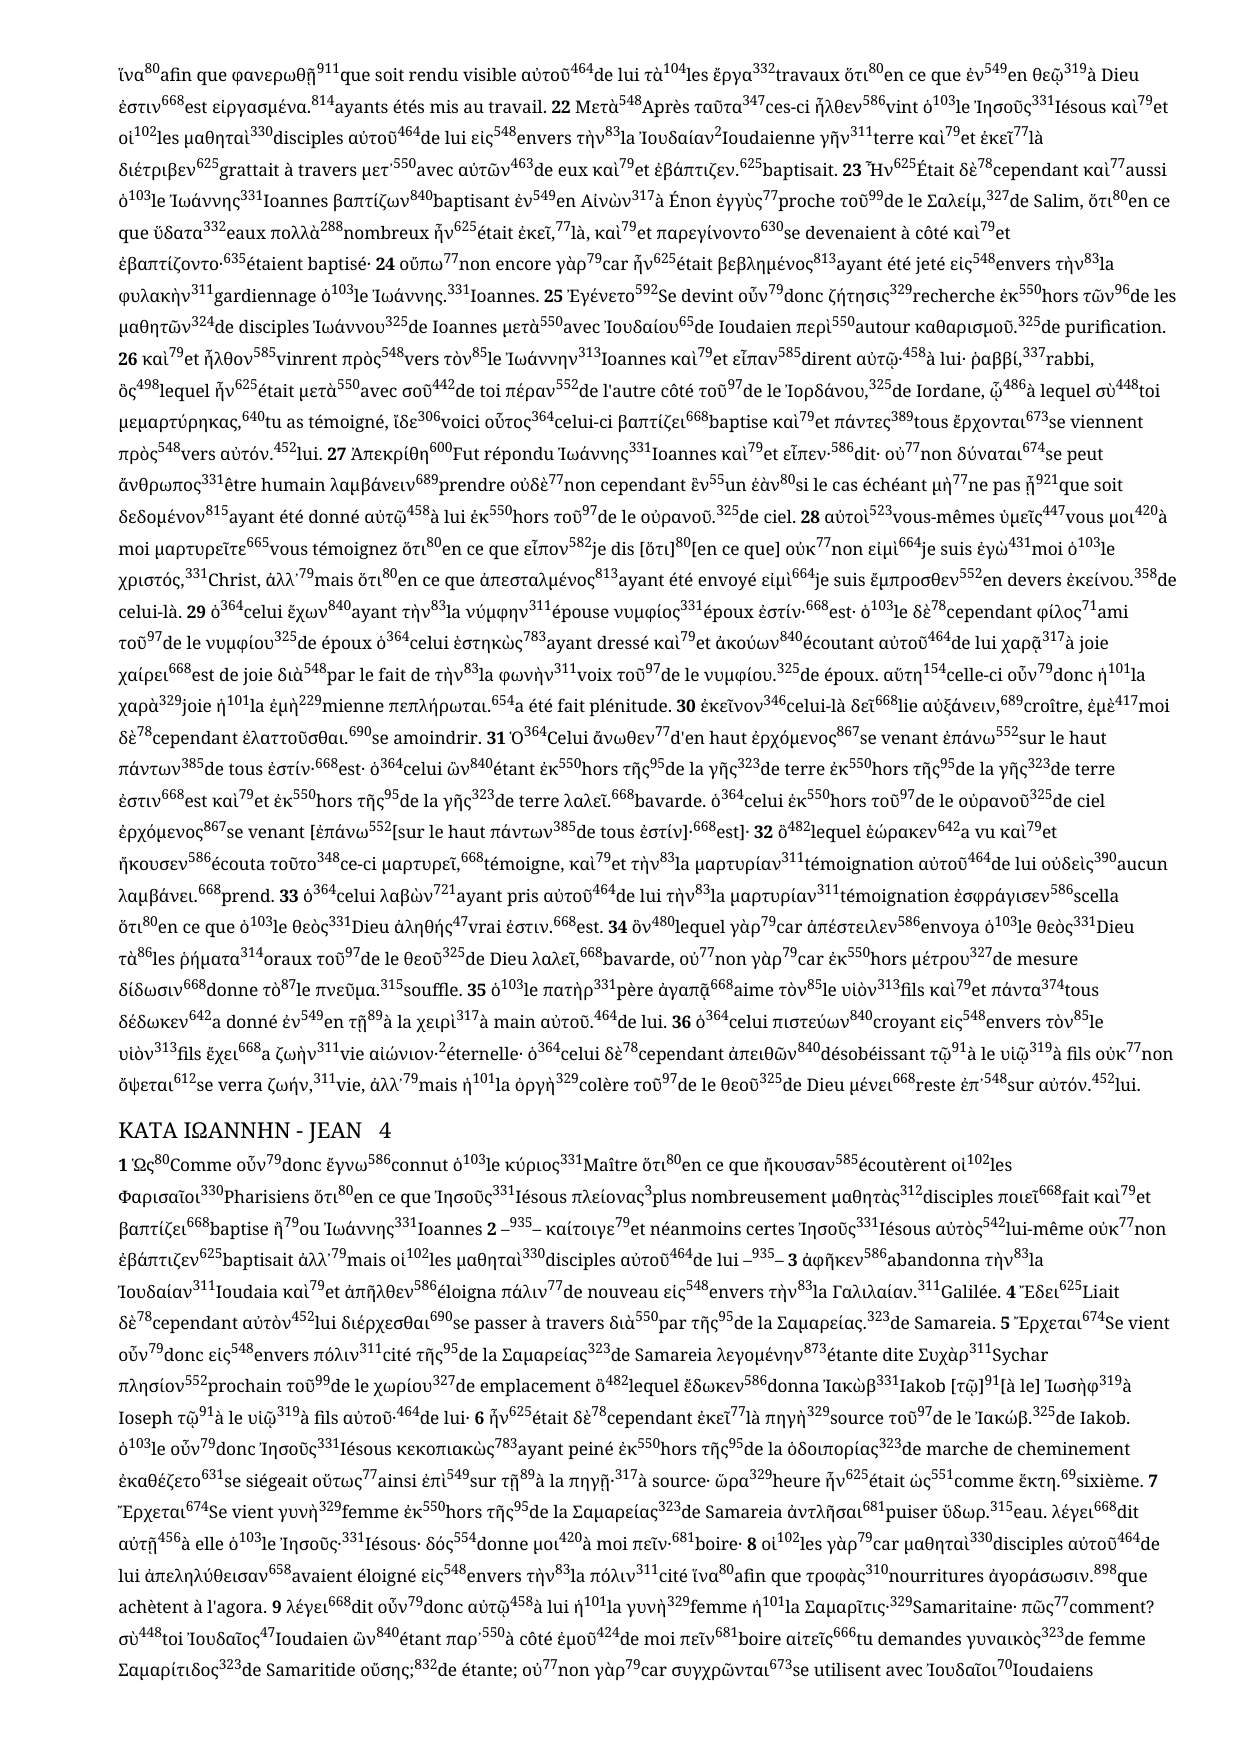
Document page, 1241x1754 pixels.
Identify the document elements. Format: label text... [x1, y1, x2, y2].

text 1 Ὡς80Comme οὖν79donc ἔγνω586connut ὁ103le κύριος331Maître ὅτι80en ce que ἤκουσαν585écoutèrent οἱ102les Φαρισαῖοι330Pharisiens ὅτι80en ce que Ἰησοῦς331Iésous πλείονας3plus nombreusement μαθητὰς312disciples ποιεῖ668fait καὶ79et βαπτίζει668baptise ἢ79ou Ἰωάννης331Ioannes 2 –935– καίτοιγε79et néanmoins certes Ἰησοῦς331Iésous αὐτὸς542lui-même οὐκ77non ἐβάπτιζεν625baptisait ἀλλ᾽79mais οἱ102les μαθηταὶ330disciples αὐτοῦ464de lui –935– 3 ἀφῆκεν586abandonna τὴν83la Ἰουδαίαν311Ioudaia καὶ79et ἀπῆλθεν586éloigna πάλιν77de nouveau εἰς548envers τὴν83la Γαλιλαίαν.311Galilée. 4 Ἔδει625Liait δὲ78cependant αὐτὸν452lui διέρχεσθαι690se passer à travers διὰ550par τῆς95de la Σαμαρείας.323de Samareia. 5 Ἔρχεται674Se vient οὖν79donc εἰς548envers πόλιν311cité τῆς95de la Σαμαρείας323de Samareia λεγομένην873étante dite Συχὰρ311Sychar πλησίον552prochain τοῦ99de le χωρίου327de emplacement ὃ482lequel ἔδωκεν586donna Ἰακὼβ331Iakob [τῷ]91[à le] Ἰωσὴφ319à Ioseph τῷ91à le υἱῷ319à fils αὐτοῦ·464de lui· 6 ἦν625était δὲ78cependant ἐκεῖ77là πηγὴ329source τοῦ97de le Ἰακώβ.325de Iakob. ὁ103le οὖν79donc Ἰησοῦς331Iésous κεκοπιακὼς783ayant peiné ἐκ550hors τῆς95de la ὁδοιπορίας323de marche de cheminement ἐκαθέζετο631se siégeait οὕτως77ainsi ἐπὶ549sur τῇ89à la πηγῇ·317à source· ὥρα329heure ἦν625était ὡς551comme ἕκτη.69sixième. 7 Ἔρχεται674Se vient γυνὴ329femme ἐκ550hors τῆς95de la Σαμαρείας323de Samareia ἀντλῆσαι681puiser ὕδωρ.315eau. λέγει668dit αὐτῇ456à elle ὁ103le Ἰησοῦς·331Iésous· δός554donne μοι420à moi πεῖν·681boire· 8 οἱ102les γὰρ79car μαθηταὶ330disciples αὐτοῦ464de lui ἀπεληλύθεισαν658avaient éloigné εἰς548envers τὴν83la πόλιν311cité ἵνα80afin que τροφὰς310nourritures ἀγοράσωσιν.898que achètent à l'agora. 9 λέγει668dit οὖν79donc αὐτῷ458à lui ἡ101la γυνὴ329femme ἡ101la Σαμαρῖτις·329Samaritaine· πῶς77comment? σὺ448toi Ἰουδαῖος47Ioudaien ὢν840étant παρ᾽550à côté ἐμοῦ424de moi πεῖν681boire αἰτεῖς666tu demandes γυναικὸς323de femme Σαμαρίτιδος323de Samaritide οὔσης;832de étante; οὐ77non γὰρ79car συγχρῶνται673se utilisent avec Ἰουδαῖοι70Ioudaiens Σαμαρίταις.318à Samaritains. 10 ἀπεκρίθη600fut répondu Ἰησοῦς331Iésous καὶ79et εἶπεν586dit αὐτῇ·456à elle· εἰ80si ᾔδεις657tu avais su τὴν83la δωρεὰν311gratification τοῦ97de le θεοῦ325de Dieu καὶ79et τίς410quel ἐστιν668est ὁ364celui λέγων840disant σοι·439à toi· δός554donne μοι420à moi πεῖν,681boire, σὺ448toi ἂν340le cas échéant ᾔτησας584tu demandas αὐτὸν452lui καὶ79et ἔδωκεν586donna ἄν340le cas échéant σοι439à toi ὕδωρ315eau ζῶν.824vivant. 11 Λέγει668Dit αὐτῷ458à lui [ἡ101[la γυνή]·329femme]· κύριε,337Maître, οὔτε79ni ἄντλημα315seau ἔχεις666tu as καὶ79et τὸ105le φρέαρ333puits ἐστὶν668est βαθύ·49profond· πόθεν77d'où? οὖν79donc ἔχεις666tu as τὸ87le ὕδωρ315eau τὸ348ce ζῶν;824vivant; 12 μὴ340ne pas σὺ448toi μείζων47plus grand εἶ666tu es τοῦ97de le πατρὸς325de père ἡμῶν423de nous Ἰακώβ,325de Iakob, ὃς498lequel ἔδωκεν586donna ἡμῖν419à nous τὸ87le φρέαρ315puits καὶ79et αὐτὸς542lui-même ἐξ550hors αὐτοῦ466de lui ἔπιεν586but καὶ79et οἱ102les υἱοὶ330fils αὐτοῦ464de lui καὶ79et τὰ104les θρέμματα332troupeaux αὐτοῦ;464de lui; 13 ἀπεκρίθη600fut répondu Ἰησοῦς331Iésous καὶ79et εἶπεν586dit αὐτῇ·456à elle· πᾶς390tout ὁ364celui πίνων840buvant ἐκ550hors τοῦ99de le ὕδατος327de eau τούτου152de ce-ci διψήσει606aura soif πάλιν·77de nouveau· 14 ὃς498lequel δ᾽78cependant ἂν340le cas échéant πίῃ899que boive ἐκ550hors τοῦ99de le ὕδατος327de eau οὗ494de lequel ἐγὼ431moi δώσω602je donnerai αὐτῷ,458à lui, οὐ77non μὴ77ne pas διψήσει606aura soif εἰς548envers τὸν85le αἰῶνα,313ère, ἀλλὰ79mais τὸ105le ὕδωρ333eau ὃ482lequel δώσω602je donnerai αὐτῷ458à lui γενήσεται612se deviendra ἐν549en αὐτῷ458à lui πηγὴ329source ὕδατος327de eau ἁλλομένου863de se bondissant εἰς548envers ζωὴν311vie αἰώνιον.2éternelle. 15 Λέγει668Dit πρὸς548vers αὐτὸν452lui ἡ101la γυνή·329femme· κύριε,337Maître, δός554donne μοι420à moi τοῦτο140ce-ci τὸ87le ὕδωρ,315eau, ἵνα80afin que μὴ77ne pas διψῶ917que j'aie soif μηδὲ79ni cependant διέρχωμαι923que je me passe à travers ἐνθάδε77ici-même ἀντλεῖν.689puiser. 16 λέγει668dit αὐτῇ·456à elle· ὕπαγε570dirige en arrière φώνησον554voixe τὸν85le ἄνδρα313homme σου442de toi καὶ79et ἐλθὲ554viens ἐνθάδε.77ici-même. 17 ἀπεκρίθη600fut répondu ἡ101la γυνὴ329femme καὶ79et εἶπεν586dit αὐτῷ·458à lui· οὐκ77non ἔχω664j'ai ἄνδρα.313homme. λέγει668dit αὐτῇ456à elle ὁ103le Ἰησοῦς·331Iésous· καλῶς77bellement εἶπας584tu dis ὅτι80en ce que ἄνδρα313homme οὐκ77non ἔχω·664j'ai· 18 πέντε178cinq γὰρ79car ἄνδρας312hommes ἔσχες584tu eus καὶ79et νῦν77maintenant ὃν480lequel ἔχεις666tu as οὐκ77non ἔστιν668est σου442de toi ἀνήρ·331homme· τοῦτο348ce-ci ἀληθὲς55vrai εἴρηκας.640tu as dit. 19 Λέγει668Dit αὐτῷ458à lui ἡ101la γυνή·329femme· κύριε,337Maître, θεωρῶ664j'observe ὅτι80en ce que προφήτης331prophète εἶ666tu es σύ.448toi. 20 οἱ102les πατέρες330pères ἡμῶν423de nous ἐν549en τῷ93à le ὄρει321à montagne τούτῳ146à ce-ci προσεκύνησαν·585prosternèrent vers· καὶ79et ὑμεῖς447vous λέγετε665vous dites ὅτι80en ce que ἐν549en Ἱεροσολύμοις320à Ierosolymas ἐστὶν668est ὁ103le τόπος331lieu ὅπου77là où προσκυνεῖν689prosterner vers δεῖ.668lie. 21 λέγει668dit αὐτῇ456à elle ὁ103le Ἰησοῦς·331Iésous· πίστευέ570crois μοι,420à moi, γύναι,335femme, ὅτι80en ce que ἔρχεται674se vient ὥρα329heure ὅτε77lorsque οὔτε79ni ἐν549en τῷ93à le ὄρει321à montagne τούτῳ146à ce-ci οὔτε79ni ἐν549en Ἱεροσολύμοις320à Ierosolymas προσκυνήσετε603vous prosternerez vers τῷ91à le πατρί.319à père. 22 ὑμεῖς447vous προσκυνεῖτε665vous prosternez vers ὃ482lequel οὐκ77non οἴδατε·639vous avez su· ἡμεῖς430nous προσκυνοῦμεν663nous prosternons vers ὃ482lequel οἴδαμεν,637nous avons su, ὅτι80en ce que ἡ101la σωτηρία329sauvetage ἐκ550hors τῶν96de les Ἰουδαίων64de Ioudaiens ἐστίν.668est. 23 ἀλλ᾽79mais ἔρχεται674se vient ὥρα329heure καὶ79et νῦν77maintenant ἐστιν,668est, ὅτε77lorsque οἱ102les ἀληθινοὶ21véritables προσκυνηταὶ330prosternateurs προσκυνήσουσιν605prosterneront vers τῷ91à le πατρὶ319à père ἐν549en πνεύματι321à souffle καὶ79et ἀληθείᾳ·317à vérité· καὶ77aussi γὰρ79car ὁ103le πατὴρ331père τοιούτους345tels ζητεῖ668cherche τοὺς345ceux προσκυνοῦντας821prosternants vers αὐτόν.452lui. 24 πνεῦμα333souffle ὁ103le θεός,331Dieu, καὶ79et τοὺς345ceux προσκυνοῦντας821prosternants vers αὐτὸν452lui ἐν549en πνεύματι321à souffle καὶ79et ἀληθείᾳ317à vérité δεῖ668lie προσκυνεῖν.689prosterner vers. 25 Λέγει668Dit αὐτῷ458à lui ἡ101la γυνή·329femme· οἶδα638j'ai su ὅτι80en ce que Μεσσίας331Messia ἔρχεται674se vient ὁ498celui λεγόμενος891étant dit χριστός·331Christ· ὅταν80lorsque le cas échéant ἔλθῃ899que vienne ἐκεῖνος,364celui-là, ἀναγγελεῖ606annoncera de bas en haut ἡμῖν419à nous ἅπαντα.374en totalités. 26 λέγει668dit αὐτῇ456à elle ὁ103le Ἰησοῦς·331Iésous· ἐγώ431moi εἰμι,664je suis, ὁ364celui λαλῶν840bavardant σοι.439à toi. 27 Καὶ79Et ἐπὶ549sur τούτῳ354à ce-ci ἦλθαν585vinrent οἱ102les μαθηταὶ330disciples αὐτοῦ464de lui καὶ79et ἐθαύμαζον624étonnaient ὅτι80en ce que μετὰ550avec γυναικὸς323de femme ἐλάλει·625bavardait· οὐδεὶς390aucun μέντοι79néanmoins εἶπεν·586dit· τί399quel ζητεῖς666tu cherches ἢ79ou τί399quel λαλεῖς666tu bavardes μετ᾽550avec αὐτῆς;462de elle; 28 ἀφῆκεν586abandonna οὖν79donc τὴν83la ὑδρίαν311vase hydrie αὐτῆς462de elle ἡ101la γυνὴ329femme καὶ79et ἀπῆλθεν586éloigna εἰς548envers τὴν83la πόλιν311cité καὶ79et λέγει668dit τοῖς90à les ἀνθρώποις·318à êtres humains· 29 δεῦτε305venez ici ἴδετε553voyez ἄνθρωπον313être humain ὃς498lequel εἶπέν586dit μοι420à moi πάντα374tous ὅσα481autant lesquels ἐποίησα,582je fis, μήτι340ne serait-ce que οὗτός364celui-ci ἐστιν668est ὁ103le χριστός;331Christ; 30 ἐξῆλθον585sortirent ἐκ550hors τῆς95de la πόλεως323de cité καὶ79et ἤρχοντο630se venaient πρὸς548vers αὐτόν.452lui. 31 Ἐν549En τῷ354à ce μεταξὺ77entre ἠρώτων624interrogeaient αὐτὸν452lui οἱ102les μαθηταὶ330disciples λέγοντες·839disants· ῥαββί,337rabbi, φάγε.554mange. 32 ὁ469celui δὲ78cependant εἶπεν586dit αὐτοῖς·457à eux· ἐγὼ431moi βρῶσιν311consommation ἔχω664j'ai φαγεῖν681manger ἣν478laquelle ὑμεῖς447vous οὐκ77non οἴδατε.639vous avez su. 33 ἔλεγον624disaient οὖν79donc οἱ102les μαθηταὶ330disciples πρὸς548vers ἀλλήλους·501les uns les autres· μή340ne pas τις390un quelconque ἤνεγκεν586porta αὐτῷ458à lui φαγεῖν;681manger; 34 λέγει668dit αὐτοῖς457à eux ὁ103le Ἰησοῦς·331Iésous· ἐμὸν233mien βρῶμά333aliment ἐστιν668est ἵνα80afin que ποιήσω895que je fasse τὸ87le θέλημα315volonté τοῦ358de celui πέμψαντός716de ayant mandé με417moi καὶ79et τελειώσω895que je perfectionne αὐτοῦ464de lui τὸ87le ἔργον.315travail. 35 οὐχ340non ὑμεῖς447vous λέγετε665vous dites ὅτι80en ce que ἔτι77encore τετράμηνός71de quatre mois ἐστιν668est καὶ79et ὁ103le θερισμὸς331moisson ἔρχεται;674se vient; ἰδοὺ306voici λέγω664je dis ὑμῖν,438à vous, ἐπάρατε553surélevez τοὺς84les ὀφθαλμοὺς312yeux ὑμῶν441de vous καὶ79et θεάσασθε557que vous vous contemplez τὰς82les χώρας310régions ὅτι80en ce que λευκαί44blanches εἰσιν667sont πρὸς548vers θερισμόν.313moisson. ἤδη77déjà 36 ὁ364celui θερίζων840moissonnant μισθὸν313salaire λαμβάνει668prend καὶ79et συνάγει668mène ensemble καρπὸν313fruit εἰς548envers ζωὴν311vie αἰώνιον,2éternelle, ἵνα80afin que ὁ364celui σπείρων840semant ὁμοῦ77au même lieu χαίρῃ921que soit de joie καὶ79et ὁ364celui θερίζων.840moissonnant. 37 ἐν549en γὰρ79car τούτῳ354à ce-ci ὁ103le λόγος331discours ἐστὶν668est ἀληθινὸς47véritable ὅτι80en ce que ἄλλος390autre ἐστὶν668est ὁ364celui σπείρων840semant καὶ79et ἄλλος390autre ὁ364celui θερίζων.840moissonnant. 38 ἐγὼ431moi ἀπέστειλα582j'envoyai ὑμᾶς436vous θερίζειν689moissonner ὃ482lequel οὐχ77non ὑμεῖς447vous κεκοπιάκατε·639vous avez peiné· ἄλλοι389autres κεκοπιάκασιν641ont peiné καὶ79et ὑμεῖς447vous εἰς548envers τὸν85le κόπον313frappement αὐτῶν463de eux εἰσεληλύθατε.639vous avez venus à l'intérieur. 39 Ἐκ550Hors δὲ78cependant τῆς95de la πόλεως323de cité ἐκείνης148de celle-là πολλοὶ389nombreux ἐπίστευσαν585crurent εἰς548envers αὐτὸν452lui τῶν96de les Σαμαριτῶν324de Samaritains διὰ548par le fait de τὸν85le λόγον313discours τῆς95de la γυναικὸς323de femme μαρτυρούσης832de témoignante ὅτι80en ce que εἶπέν586dit μοι420à moi πάντα374tous ἃ481lesquels ἐποίησα.582je fis. 40 ὡς80comme οὖν79donc ἦλθον585vinrent πρὸς548vers αὐτὸν452lui οἱ102les Σαμαρῖται,330Samaritains, ἠρώτων624interrogeaient αὐτὸν452lui μεῖναι681rester παρ᾽549à côté αὐτοῖς·457à eux· καὶ79et ἔμεινεν586resta ἐκεῖ77là δύο176deux ἡμέρας.310journées. 41 καὶ79et πολλῷ378à nombreux πλείους70plus nombreusement ἐπίστευσαν585crurent διὰ548par le fait de τὸν85le λόγον313discours αὐτοῦ,464de lui, 42 τῇ89à la τε79en outre γυναικὶ317à femme ἔλεγον624disaient ὅτι80en ce que οὐκέτι77non plus διὰ548par le fait de τὴν83la σὴν234tienne λαλιὰν311bavardage πιστεύομεν,663nous croyons, αὐτοὶ512nous-mêmes γὰρ79car ἀκηκόαμεν637nous avons écouté καὶ79et οἴδαμεν637nous avons su ὅτι80en ce que οὗτός364celui-ci ἐστιν668est ἀληθῶς77vraiment ὁ103le σωτὴρ331sauveur τοῦ97de le κόσμου.325de monde. 43 Μετὰ548Après δὲ78cependant τὰς82les δύο176deux ἡμέρας310journées ἐξῆλθεν586sortit ἐκεῖθεν77de là εἰς548envers τὴν83la Γαλιλαίαν·311Galilée· 44 αὐτὸς542lui-même γὰρ79car Ἰησοῦς331Iésous ἐμαρτύρησεν586témoigna ὅτι80en ce que προφήτης331prophète ἐν549en τῇ249à la ἰδίᾳ119à en propre πατρίδι317à patrie τιμὴν311valeur οὐκ77non ἔχει.668a. 45 ὅτε80lorsque οὖν79donc ἦλθεν586vint εἰς548envers τὴν83la Γαλιλαίαν,311Galilée, ἐδέξαντο591se acceptèrent αὐτὸν452lui οἱ102les Γαλιλαῖοι70Galiléens πάντα374tous ἑωρακότες782ayants vus ὅσα481autant lesquels ἐποίησεν586fit ἐν549en Ἱεροσολύμοις320à Ierosolymas ἐν549en τῇ89à la ἑορτῇ,317à fête, καὶ77aussi αὐτοὶ468eux γὰρ79car ἦλθον585vinrent εἰς548envers τὴν83la ἑορτήν.311fête. 46 Ἦλθεν586Vint οὖν79donc πάλιν77de nouveau εἰς548envers τὴν83la Κανὰ311Kana τῆς95de la Γαλιλαίας,323de Galilée, ὅπου77là où ἐποίησεν586fit τὸ87le ὕδωρ315eau οἶνον.313vin. Καὶ79Et ἦν625était τις287un quelconque βασιλικὸς71royalique οὗ492de lequel ὁ103le υἱὸς331fils ἠσθένει625était infirme ἐν549en Καφαρναούμ.317à Kapharnaoum. 47 οὗτος364celui-ci ἀκούσας721ayant écouté ὅτι80en ce que Ἰησοῦς331Iésous ἥκει668surgit ἐκ550hors τῆς95de la Ἰουδαίας323de Ioudaia εἰς548envers τὴν83la Γαλιλαίαν311Galilée ἀπῆλθεν586éloigna πρὸς548vers αὐτὸν452lui καὶ79et ἠρώτα625interrogeait ἵνα80afin que καταβῇ899que descende καὶ79et ἰάσηται905que se guérisse αὐτοῦ464de lui τὸν85le υἱόν,313fils, ἤμελλεν625imminait γὰρ79car ἀποθνῄσκειν.689mourir loin. 48 εἶπεν586dit οὖν79donc ὁ103le Ἰησοῦς331Iésous πρὸς548vers αὐτόν·452lui· ἐὰν80si le cas échéant μὴ77ne pas σημεῖα314signes καὶ79et τέρατα314prodiges ἴδητε,896que vous voyiez, οὐ77non μὴ77ne pas πιστεύσητε.896que vous croyiez. 49 λέγει668dit πρὸς548vers αὐτὸν452lui ὁ103le βασιλικός·71royalique· κύριε,337Maître, κατάβηθι554descends πρὶν80avant ἀποθανεῖν681mourir loin τὸ87le παιδίον315petit servant μου.424de moi. 50 λέγει668dit αὐτῷ458à lui ὁ103le Ἰησοῦς·331Iésous· πορεύου,574te va, ὁ103le υἱός331fils σου442de toi ζῇ.668vit. Ἐπίστευσεν586Crut ὁ103le ἄνθρωπος331être humain τῷ91à le λόγῳ319à discours ὃν480lequel εἶπεν586dit αὐτῷ458à lui ὁ103le Ἰησοῦς331Iésous καὶ79et ἐπορεύετο.631se allait. 51 ἤδη77déjà δὲ78cependant αὐτοῦ464de lui καταβαίνοντος834de descendant οἱ102les δοῦλοι330mâles esclaves αὐτοῦ464de lui ὑπήντησαν585vinrent à la rencontre αὐτῷ458à lui καὶ79et ἀπήγγειλαν585rapportèrent annonce λέγοντες839disants ὅτι80en ce que ὁ103le παῖς331jeune servant αὐτοῦ464de lui ζῇ.668vit. 52 ἐπύθετο592se enquit οὖν79donc τὴν83la ὥραν311heure παρ᾽550à côté αὐτῶν463de eux ἐν549en ᾗ484à laquelle κομψότερον77plus portement ἔσχεν·586eut· εἶπαν585dirent οὖν79donc αὐτῷ458à lui ὅτι80en ce que ἐχθὲς77hier ὥραν311heure ἑβδόμην201septième ἀφῆκεν586abandonna αὐτὸν452lui ὁ103le πυρετός.331fièvre. 53 ἔγνω586connut οὖν79donc ὁ103le πατὴρ331père ὅτι80en ce que [ἐν]549[en] ἐκείνῃ142à celle-là τῇ89à la ὥρᾳ317à heure ἐν549en ᾗ484à laquelle εἶπεν586dit αὐτῷ458à lui ὁ103le Ἰησοῦς·331Iésous· ὁ103le υἱός331fils σου442de toi ζῇ,668vit, καὶ79et ἐπίστευσεν586crut αὐτὸς542lui-même καὶ79et ἡ101la οἰκία329maison d'habitation αὐτοῦ464de lui ὅλη.388toute entière. 54 Τοῦτο348Ce-ci [δὲ]78[cependant] πάλιν77de nouveau δεύτερον204deuxième σημεῖον315signe ἐποίησεν586fit ὁ103le Ἰησοῦς331Iésous ἐλθὼν721ayant venu ἐκ550hors τῆς95de la Ἰουδαίας323de Ioudaia εἰς548envers τὴν83la Γαλιλαίαν.311Galilée. [118, 1149, 1181, 1682]
text ΚΑΤΑ ΙΩΑΝΝΗΝ - JEAN 4 [118, 1115, 1181, 1145]
text 1 Ἦν625Était δὲ78cependant ἄνθρωπος331être humain ἐκ550hors τῶν96de les Φαρισαίων,324de Pharisiens, Νικόδημος331Nikodème ὄνομα333nom αὐτῷ,458à lui, ἄρχων331chef τῶν96de les Ἰουδαίων·64de Ioudaiens· 2 οὗτος364celui-ci ἦλθεν586vint πρὸς548vers αὐτὸν452lui νυκτὸς323de nuit καὶ79et εἶπεν586dit αὐτῷ·458à lui· ῥαββί,337rabbi, οἴδαμεν637nous avons su ὅτι80en ce que ἀπὸ550au loin θεοῦ325de Dieu ἐλήλυθας640tu as venu διδάσκαλος·331enseignant· οὐδεὶς390aucun γὰρ79car δύναται674se peut ταῦτα139ces-ci τὰ86les σημεῖα314signes ποιεῖν689faire ἃ481lesquels σὺ448toi ποιεῖς,666tu fais, ἐὰν80si le cas échéant μὴ77ne pas ᾖ921que soit ὁ103le θεὸς331Dieu μετ᾽550avec αὐτοῦ.464de lui. 3 ἀπεκρίθη600fut répondu Ἰησοῦς331Iésous καὶ79et εἶπεν586dit αὐτῷ·458à lui· ἀμὴν304amen ἀμὴν304amen λέγω664je dis σοι,439à toi, ἐὰν80si le cas échéant μή77ne pas τις390un quelconque γεννηθῇ911que soit engendré ἄνωθεν,77d'en haut, οὐ77non δύναται674se peut ἰδεῖν681voir τὴν83la βασιλείαν311royauté τοῦ97de le θεοῦ.325de Dieu. 4 Λέγει668Dit πρὸς548vers αὐτὸν452lui [ὁ]364[celui] Νικόδημος·331Nikodème· πῶς77comment? δύναται674se peut ἄνθρωπος331être humain γεννηθῆναι683être engendré γέρων331vieillard ὤν;840étant; μὴ340ne pas δύναται674se peut εἰς548envers τὴν83la κοιλίαν311cavité ventrale τῆς95de la μητρὸς323de mère αὐτοῦ464de lui δεύτερον77deuxièmement εἰσελθεῖν681venir à l'intérieur καὶ79et γεννηθῆναι;683être engendré; 5 ἀπεκρίθη600fut répondu Ἰησοῦς·331Iésous· ἀμὴν304amen ἀμὴν304amen λέγω664je dis σοι,439à toi, ἐὰν80si le cas échéant μή77ne pas τις390un quelconque γεννηθῇ911que soit engendré ἐξ550hors ὕδατος327de eau καὶ79et πνεύματος,327de souffle, οὐ77non δύναται674se peut εἰσελθεῖν681venir à l'intérieur εἰς548envers τὴν83la βασιλείαν311royauté τοῦ97de le θεοῦ.325de Dieu. 6 τὸ366ce γεγεννημένον815ayant été engendré ἐκ550hors τῆς95de la σαρκὸς323de chair σάρξ329chair ἐστιν,668est, καὶ79et τὸ366ce γεγεννημένον815ayant été engendré ἐκ550hors τοῦ99de le πνεύματος327de souffle πνεῦμά333souffle ἐστιν.668est. 7 μὴ77ne pas θαυμάσῃς897que tu étonnes ὅτι80en ce que εἶπόν582je dis σοι·439à toi· δεῖ668lie ὑμᾶς436vous γεννηθῆναι683être engendré ἄνωθεν.77d'en haut. 8 τὸ105le πνεῦμα333souffle ὅπου80là où θέλει668veut πνεῖ668souffle καὶ79et τὴν83la φωνὴν311voix αὐτοῦ466de lui ἀκούεις,666tu écoutes, ἀλλ᾽79mais οὐκ77non οἶδας640tu as su πόθεν77d'où? ἔρχεται674se vient καὶ79et ποῦ77où? ὑπάγει·668dirige en arrière· οὕτως77ainsi ἐστὶν668est πᾶς390tout ὁ364celui γεγεννημένος813ayant été engendré ἐκ550hors τοῦ99de le πνεύματος.327de souffle. 9 Ἀπεκρίθη600Fut répondu Νικόδημος331Nikodème καὶ79et εἶπεν586dit αὐτῷ·458à lui· πῶς77comment? δύναται674se peut ταῦτα365ces-ci γενέσθαι;682se devenir; 10 ἀπεκρίθη600fut répondu Ἰησοῦς331Iésous καὶ79et εἶπεν586dit αὐτῷ·458à lui· σὺ448toi εἶ666tu es ὁ103le διδάσκαλος331enseignant τοῦ97de le Ἰσραὴλ325de Israël καὶ79et ταῦτα347ces-ci οὐ77non γινώσκεις;666tu connais; 11 ἀμὴν304amen ἀμὴν304amen λέγω664je dis σοι439à toi ὅτι80en ce que ὃ482lequel οἴδαμεν637nous avons su λαλοῦμεν663nous bavardons καὶ79et ὃ482lequel ἑωράκαμεν637nous avons vu μαρτυροῦμεν,663nous témoignons, καὶ79et τὴν83la μαρτυρίαν311témoignation ἡμῶν423de nous οὐ77non λαμβάνετε.665vous prenez. 12 εἰ80si τὰ86les ἐπίγεια54sur terres εἶπον582je dis ὑμῖν438à vous καὶ79et οὐ77non πιστεύετε,665vous croyez, πῶς77comment? ἐὰν80si le cas échéant εἴπω895que je dise ὑμῖν438à vous τὰ86les ἐπουράνια54sur cieux πιστεύσετε;603vous croirez; 13 καὶ79et οὐδεὶς390aucun ἀναβέβηκεν642a monté εἰς548envers τὸν85le οὐρανὸν313ciel εἰ551si μὴ77ne pas ὁ364celui ἐκ550hors τοῦ97de le οὐρανοῦ325de ciel καταβάς,721ayant descendu, ὁ103le υἱὸς331fils τοῦ97de le ἀνθρώπου.325de être humain. 14 Καὶ79Et καθὼς77de haut en bas comme Μωϋσῆς331Môusês ὕψωσεν586haussa τὸν85le ὄφιν313serpent ἐν549en τῇ89à la ἐρήμῳ,57à déserte, οὕτως77ainsi ὑψωθῆναι683être haussé δεῖ668lie τὸν85le υἱὸν313fils τοῦ97de le ἀνθρώπου,325de être humain, 15 ἵνα80afin que πᾶς390tout ὁ364celui πιστεύων840croyant ἐν549en αὐτῷ458à lui ἔχῃ921que ait ζωὴν311vie αἰώνιον.2éternelle. 16 οὕτως77ainsi γὰρ79car ἠγάπησεν586aima ὁ103le θεὸς331Dieu τὸν85le κόσμον,313monde, ὥστε80de sorte que τὸν85le υἱὸν313fils τὸν85le μονογενῆ4monogène ἔδωκεν,586donna, ἵνα80afin que πᾶς390tout ὁ364celui πιστεύων840croyant εἰς548envers αὐτὸν452lui μὴ77ne pas ἀπόληται905que se dépérisse ἀλλ᾽79mais ἔχῃ921que ait ζωὴν311vie αἰώνιον.2éternelle. 17 οὐ77non γὰρ79car ἀπέστειλεν586envoya ὁ103le θεὸς331Dieu τὸν245le υἱὸν313fils εἰς548envers τὸν85le κόσμον313monde ἵνα80afin que κρίνῃ899que juge τὸν85le κόσμον,313monde, ἀλλ᾽79mais ἵνα80afin que σωθῇ911que soit sauvé ὁ103le κόσμος331monde δι᾽550par αὐτοῦ.464de lui. 18 ὁ364celui πιστεύων840croyant εἰς548envers αὐτὸν452lui οὐ77non κρίνεται·680est jugé· ὁ364celui δὲ78cependant μὴ77ne pas πιστεύων840croyant ἤδη77déjà κέκριται,654a été jugé, ὅτι80en ce que μὴ77ne pas πεπίστευκεν642a cru εἰς548envers τὸ87le ὄνομα315nom τοῦ97de le μονογενοῦς65de monogène υἱοῦ325de fils τοῦ97de le θεοῦ.325de Dieu. 19 αὕτη362celle-ci δέ78cependant ἐστιν668est ἡ101la κρίσις329jugement ὅτι80en ce que τὸ105le φῶς333lumière ἐλήλυθεν642a venu εἰς548envers τὸν85le κόσμον313monde καὶ79et ἠγάπησαν585aimèrent οἱ102les ἄνθρωποι330êtres humains μᾶλλον77davantage τὸ87le σκότος315ténèbre ἢ79ou τὸ87le φῶς·315lumière· ἦν625était γὰρ79car αὐτῶν463de eux πονηρὰ48méchants τὰ104les ἔργα.332travaux. 20 πᾶς287tout γὰρ79car ὁ364celui φαῦλα54dérisoires πράσσων840pratiquant μισεῖ668hait τὸ87le φῶς315lumière καὶ79et οὐκ77non ἔρχεται674se vient πρὸς548vers τὸ87le φῶς,315lumière, ἵνα80afin que μὴ77ne pas ἐλεγχθῇ911que soit réfuté τὰ104les ἔργα332travaux αὐτοῦ·464de lui· 21 ὁ364celui δὲ78cependant ποιῶν840faisant τὴν83la ἀλήθειαν311vérité ἔρχεται674se vient πρὸς548vers τὸ87le φῶς,315lumière, ἵνα80afin que φανερωθῇ911que soit rendu visible αὐτοῦ464de lui τὰ104les ἔργα332travaux ὅτι80en ce que ἐν549en θεῷ319à Dieu ἐστιν668est εἰργασμένα.814ayants étés mis au travail. 22 Μετὰ548Après ταῦτα347ces-ci ἦλθεν586vint ὁ103le Ἰησοῦς331Iésous καὶ79et οἱ102les μαθηταὶ330disciples αὐτοῦ464de lui εἰς548envers τὴν83la Ἰουδαίαν2Ioudaienne γῆν311terre καὶ79et ἐκεῖ77là διέτριβεν625grattait à travers μετ᾽550avec αὐτῶν463de eux καὶ79et ἐβάπτιζεν.625baptisait. 23 Ἦν625Était δὲ78cependant καὶ77aussi ὁ103le Ἰωάννης331Ioannes βαπτίζων840baptisant ἐν549en Αἰνὼν317à Énon ἐγγὺς77proche τοῦ99de le Σαλείμ,327de Salim, ὅτι80en ce que ὕδατα332eaux πολλὰ288nombreux ἦν625était ἐκεῖ,77là, καὶ79et παρεγίνοντο630se devenaient à côté καὶ79et ἐβαπτίζοντο·635étaient baptisé· 24 οὔπω77non encore γὰρ79car ἦν625était βεβλημένος813ayant été jeté εἰς548envers τὴν83la φυλακὴν311gardiennage ὁ103le Ἰωάννης.331Ioannes. 25 Ἐγένετο592Se devint οὖν79donc ζήτησις329recherche ἐκ550hors τῶν96de les μαθητῶν324de disciples Ἰωάννου325de Ioannes μετὰ550avec Ἰουδαίου65de Ioudaien περὶ550autour καθαρισμοῦ.325de purification. 26 καὶ79et ἦλθον585vinrent πρὸς548vers τὸν85le Ἰωάννην313Ioannes καὶ79et εἶπαν585dirent αὐτῷ·458à lui· ῥαββί,337rabbi, ὃς498lequel ἦν625était μετὰ550avec σοῦ442de toi πέραν552de l'autre côté τοῦ97de le Ἰορδάνου,325de Iordane, ᾧ486à lequel σὺ448toi μεμαρτύρηκας,640tu as témoigné, ἴδε306voici οὗτος364celui-ci βαπτίζει668baptise καὶ79et πάντες389tous ἔρχονται673se viennent πρὸς548vers αὐτόν.452lui. 27 Ἀπεκρίθη600Fut répondu Ἰωάννης331Ioannes καὶ79et εἶπεν·586dit· οὐ77non δύναται674se peut ἄνθρωπος331être humain λαμβάνειν689prendre οὐδὲ77non cependant ἓν55un ἐὰν80si le cas échéant μὴ77ne pas ᾖ921que soit δεδομένον815ayant été donné αὐτῷ458à lui ἐκ550hors τοῦ97de le οὐρανοῦ.325de ciel. 28 αὐτοὶ523vous-mêmes ὑμεῖς447vous μοι420à moi μαρτυρεῖτε665vous témoignez ὅτι80en ce que εἶπον582je dis [ὅτι]80[en ce que] οὐκ77non εἰμὶ664je suis ἐγὼ431moi ὁ103le χριστός,331Christ, ἀλλ᾽79mais ὅτι80en ce que ἀπεσταλμένος813ayant été envoyé εἰμὶ664je suis ἔμπροσθεν552en devers ἐκείνου.358de celui-là. 29 ὁ364celui ἔχων840ayant τὴν83la νύμφην311épouse νυμφίος331époux ἐστίν·668est· ὁ103le δὲ78cependant φίλος71ami τοῦ97de le νυμφίου325de époux ὁ364celui ἑστηκὼς783ayant dressé καὶ79et ἀκούων840écoutant αὐτοῦ464de lui χαρᾷ317à joie χαίρει668est de joie διὰ548par le fait de τὴν83la φωνὴν311voix τοῦ97de le νυμφίου.325de époux. αὕτη154celle-ci οὖν79donc ἡ101la χαρὰ329joie ἡ101la ἐμὴ229mienne πεπλήρωται.654a été fait plénitude. 30 ἐκεῖνον346celui-là δεῖ668lie αὐξάνειν,689croître, ἐμὲ417moi δὲ78cependant ἐλαττοῦσθαι.690se amoindrir. 31 Ὁ364Celui ἄνωθεν77d'en haut ἐρχόμενος867se venant ἐπάνω552sur le haut πάντων385de tous ἐστίν·668est· ὁ364celui ὢν840étant ἐκ550hors τῆς95de la γῆς323de terre ἐκ550hors τῆς95de la γῆς323de terre ἐστιν668est καὶ79et ἐκ550hors τῆς95de la γῆς323de terre λαλεῖ.668bavarde. ὁ364celui ἐκ550hors τοῦ97de le οὐρανοῦ325de ciel ἐρχόμενος867se venant [ἐπάνω552[sur le haut πάντων385de tous ἐστίν]·668est]· 32 ὃ482lequel ἑώρακεν642a vu καὶ79et ἤκουσεν586écouta τοῦτο348ce-ci μαρτυρεῖ,668témoigne, καὶ79et τὴν83la μαρτυρίαν311témoignation αὐτοῦ464de lui οὐδεὶς390aucun λαμβάνει.668prend. 33 ὁ364celui λαβὼν721ayant pris αὐτοῦ464de lui τὴν83la μαρτυρίαν311témoignation ἐσφράγισεν586scella ὅτι80en ce que ὁ103le θεὸς331Dieu ἀληθής47vrai ἐστιν.668est. 34 ὃν480lequel γὰρ79car ἀπέστειλεν586envoya ὁ103le θεὸς331Dieu τὰ86les ῥήματα314oraux τοῦ97de le θεοῦ325de Dieu λαλεῖ,668bavarde, οὐ77non γὰρ79car ἐκ550hors μέτρου327de mesure δίδωσιν668donne τὸ87le πνεῦμα.315souffle. 35 ὁ103le πατὴρ331père ἀγαπᾷ668aime τὸν85le υἱὸν313fils καὶ79et πάντα374tous δέδωκεν642a donné ἐν549en τῇ89à la χειρὶ317à main αὐτοῦ.464de lui. 36 ὁ364celui πιστεύων840croyant εἰς548envers τὸν85le υἱὸν313fils ἔχει668a ζωὴν311vie αἰώνιον·2éternelle· ὁ364celui δὲ78cependant ἀπειθῶν840désobéissant τῷ91à le υἱῷ319à fils οὐκ77non ὄψεται612se verra ζωήν,311vie, ἀλλ᾽79mais ἡ101la ὀργὴ329colère τοῦ97de le θεοῦ325de Dieu μένει668reste ἐπ᾽548sur αὐτόν.452lui. [118, 59, 1181, 1097]
